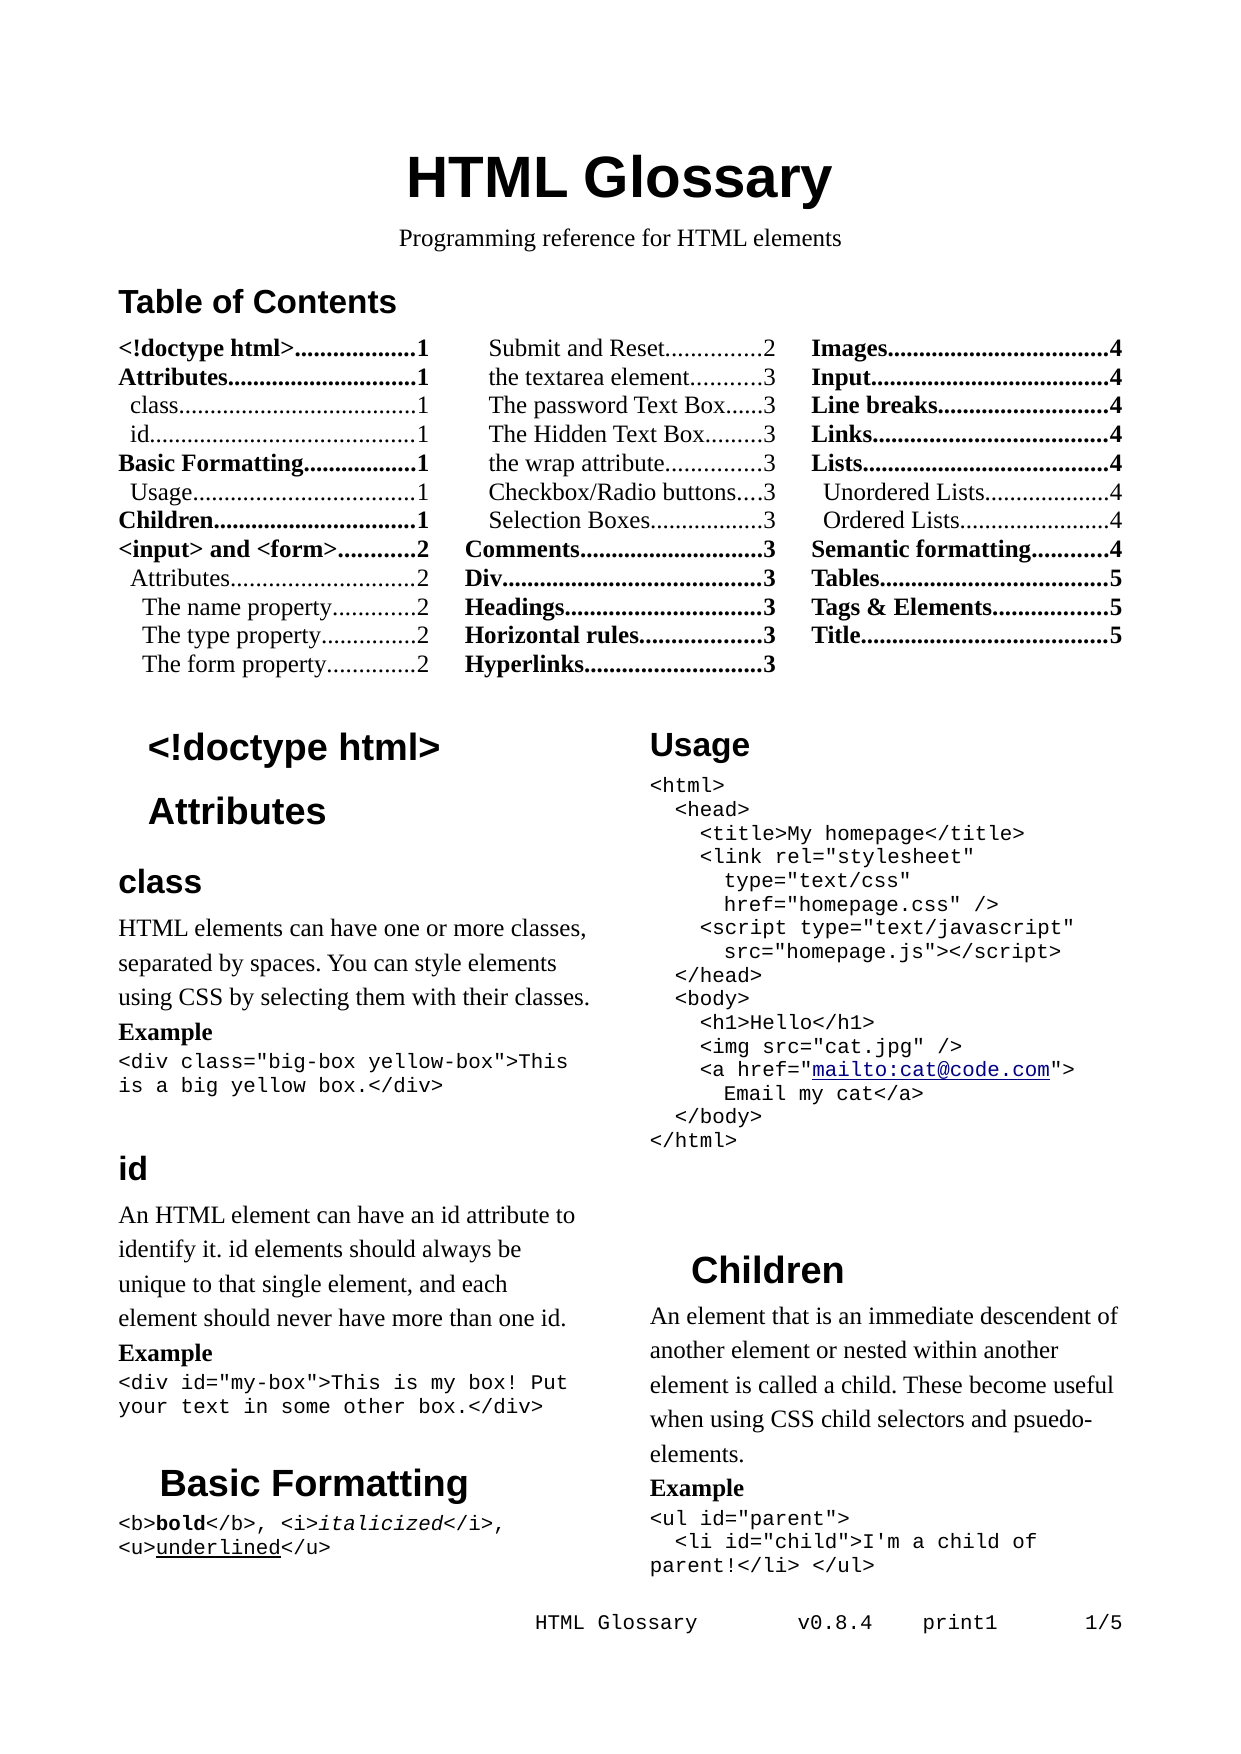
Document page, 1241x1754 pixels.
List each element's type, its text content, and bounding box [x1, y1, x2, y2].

subtitle Basic Formatting [148, 1461, 591, 1504]
text <div class="big-box yellow-box">This is a big yellow box.</div> [118, 1051, 591, 1098]
text Usage 1 [130, 477, 429, 506]
subtitle id [118, 1149, 591, 1187]
text Unordered Lists 4 [823, 477, 1122, 506]
text <title>My homepage</title> [649, 823, 1122, 846]
text <img src="cat.jpg" /> [649, 1036, 1122, 1059]
text Ordered Lists 4 [823, 506, 1122, 534]
text <div id="my-box">This is my box! Put your text in some other box.</div> [118, 1372, 591, 1419]
text Lists 4 [811, 448, 1122, 477]
text Div 3 [464, 563, 776, 592]
text Checkbox/Radio buttons 3 [488, 477, 776, 506]
text <link rel="stylesheet" type="text/css" href="homepage.css" /> [649, 846, 1122, 917]
text Horizontal rules 3 [464, 621, 776, 649]
text Tables 5 [811, 563, 1122, 592]
text <h1>Hello</h1> [649, 1012, 1122, 1036]
text <ul id="parent"> [649, 1508, 1122, 1531]
text The type property 2 [142, 621, 429, 649]
text Selection Boxes 3 [488, 506, 776, 534]
text <input> and <form> 2 [118, 534, 429, 563]
text Example [649, 1473, 1122, 1502]
text Tags & Elements 5 [811, 592, 1122, 621]
text An element that is an immediate descendent of another element or nested within another element is called a child. These become useful when using CSS child selectors and psuedo-elements. [649, 1301, 1122, 1467]
text The form property 2 [142, 649, 429, 678]
text the textarea element 3 [488, 362, 776, 391]
text Example [118, 1338, 591, 1366]
text HTML elements can have one or more classes, separated by spaces. You can style elements using CSS by selecting them with their classes. [118, 913, 591, 1011]
text Comments 3 [464, 534, 776, 563]
text Links 4 [811, 419, 1122, 448]
text the wrap attribute 3 [488, 448, 776, 477]
text The password Text Box 3 [488, 391, 776, 419]
text <body> [649, 988, 1122, 1012]
text Children 1 [118, 506, 429, 534]
subtitle Usage [649, 724, 1122, 763]
text <script type="text/javascript" src="homepage.js"></script> [649, 917, 1122, 965]
text Line breaks 4 [811, 391, 1122, 419]
text <head> [649, 799, 1122, 823]
text Attributes 1 [118, 362, 429, 391]
subtitle <!doctype html> [148, 724, 591, 768]
subtitle Children [679, 1248, 1122, 1292]
text class 1 [130, 391, 429, 419]
text The name property 2 [142, 592, 429, 621]
title HTML Glossary [118, 143, 1122, 210]
text Hyperlinks 3 [464, 649, 776, 678]
text <!doctype html> 1 [118, 333, 429, 362]
text </head> [649, 965, 1122, 988]
text <li id="child">I'm a child of parent!</li> </ul> [649, 1531, 1122, 1578]
subtitle Attributes [148, 789, 591, 832]
subtitle Table of Contents [118, 282, 1122, 321]
text Basic Formatting 1 [118, 448, 429, 477]
text </html> [649, 1130, 1122, 1154]
text Title 5 [811, 621, 1122, 649]
text The Hidden Text Box 3 [488, 419, 776, 448]
text id 1 [130, 419, 429, 448]
text <html> [649, 776, 1122, 799]
text An HTML element can have an id attribute to identify it. id elements should always be unique to that single element, and each element should never have more than one id. [118, 1200, 591, 1332]
text <b>bold</b>, <i>italicized</i>, <u>underlined</u> [118, 1513, 591, 1561]
text Semantic formatting 4 [811, 534, 1122, 563]
text <a href="mailto:cat@code.com"> Email my cat</a> [649, 1059, 1122, 1107]
text </body> [649, 1107, 1122, 1130]
text Programming reference for HTML elements [118, 223, 1122, 251]
text Headings 3 [464, 592, 776, 621]
subtitle class [118, 862, 591, 901]
text Submit and Reset 2 [488, 333, 776, 362]
text Input 4 [811, 362, 1122, 391]
text Images 4 [811, 333, 1122, 362]
text Example [118, 1017, 591, 1045]
text Attributes 2 [130, 563, 429, 592]
